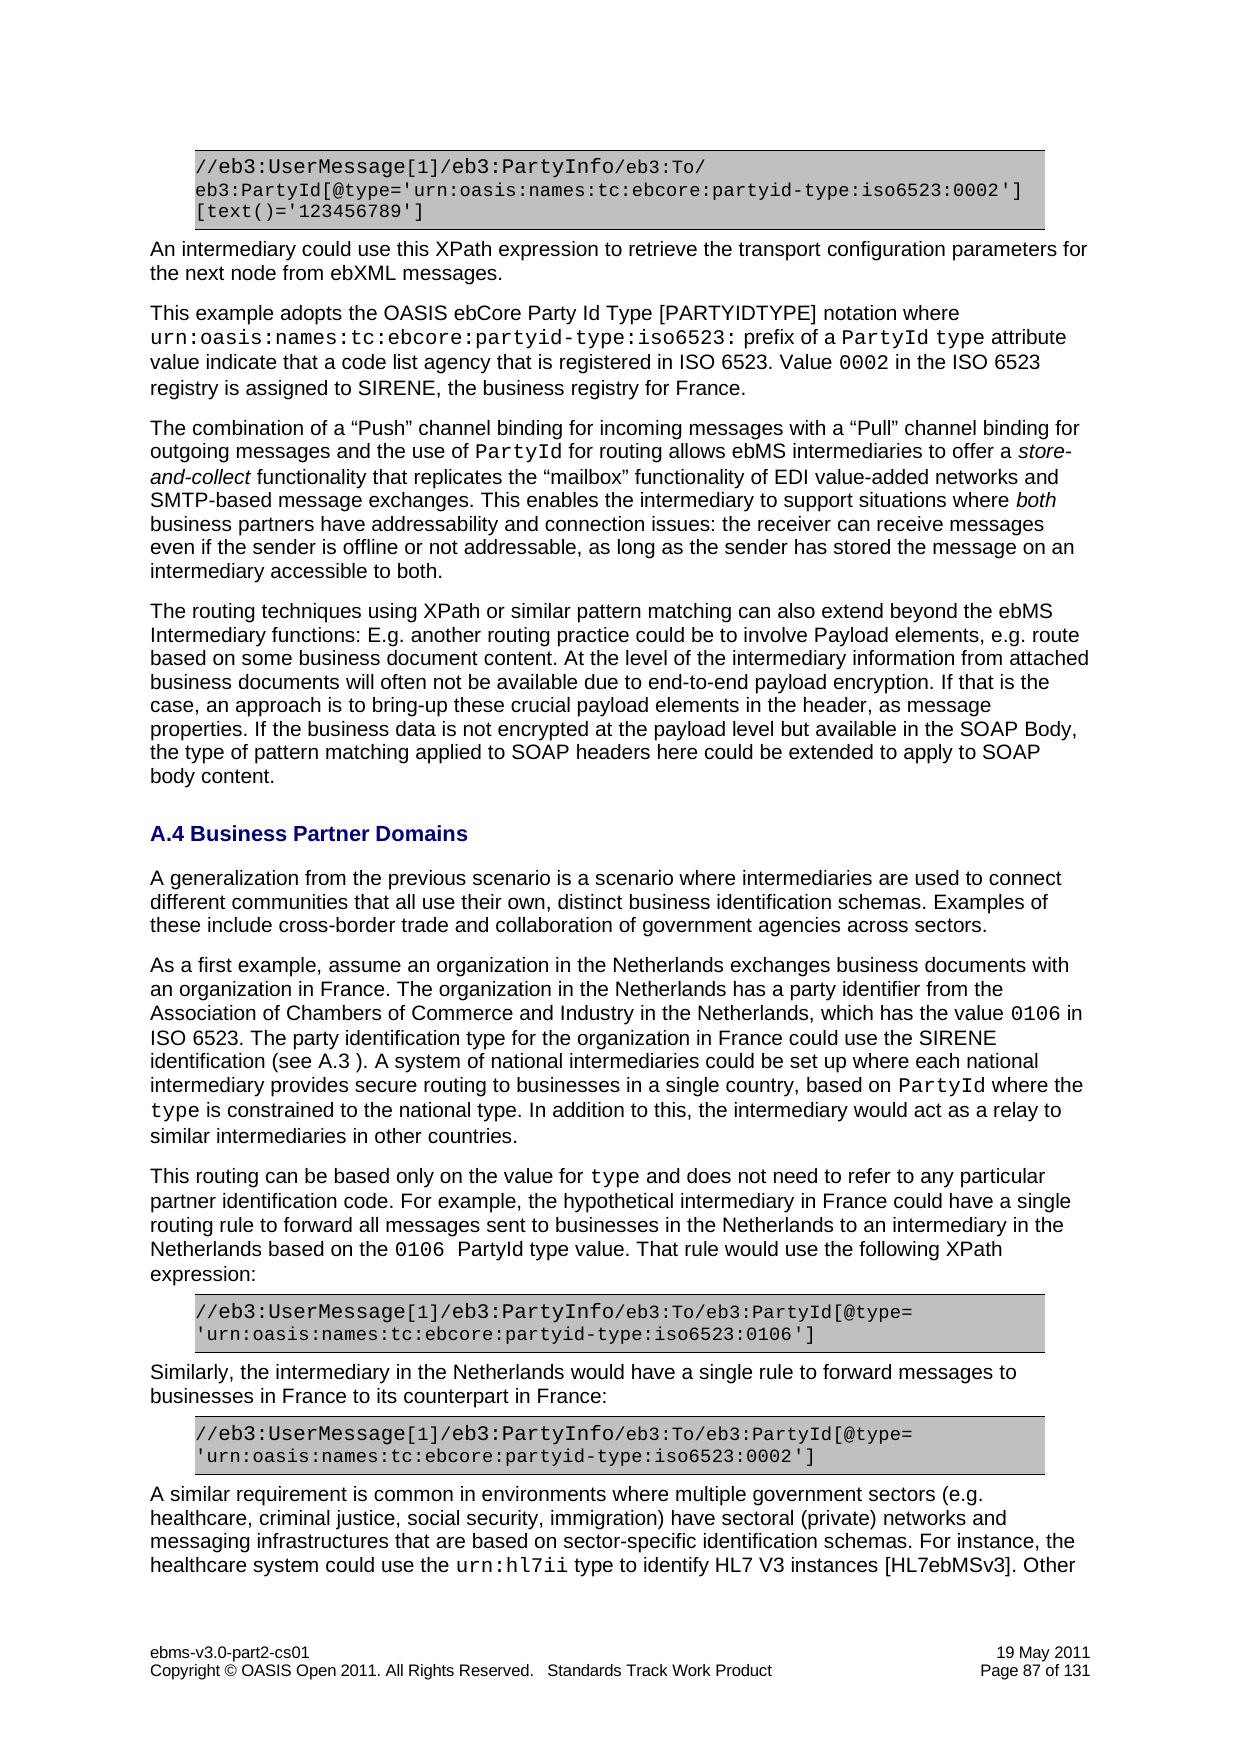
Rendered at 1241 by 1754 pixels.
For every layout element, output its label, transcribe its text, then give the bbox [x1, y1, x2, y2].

text A generalization from the previous scenario is a scenario where intermediaries are used to connect different communities that all use their own, distinct business identification schemas. Examples of these include cross-border trade and collaboration of government agencies across sectors. [150, 867, 1090, 937]
text The routing techniques using XPath or similar pattern matching can also extend beyond the ebMS Intermediary functions: E.g. another routing practice could be to involve Payload elements, e.g. route based on some business document content. At the level of the intermediary information from attached business documents will often not be available due to end-to-end payload encryption. If that is the case, an approach is to bring-up these crucial payload elements in the header, as message properties. If the business data is not encrypted at the payload level but available in the SOAP Body, the type of pattern matching applied to SOAP headers here could be extended to apply to SOAP body content. [150, 599, 1090, 788]
text This example adopts the OASIS ebCore Party Id Type [PARTYIDTYPE] notation where urn:oasis:names:tc:ebcore:partyid-type:iso6523: prefix of a PartyId type attribute value indicate that a code list agency that is registered in ISO 6523. Value 0002 in the ISO 6523 registry is assigned to SIRENE, the business registry for France. [150, 302, 1090, 399]
text A similar requirement is common in environments where multiple government sectors (e.g. healthcare, criminal justice, social security, immigration) have sectoral (private) networks and messaging infrastructures that are based on sector-specific identification schemas. For instance, the healthcare system could use the urn:hl7ii type to identify HL7 V3 instances [HL7ebMSv3]. Other [150, 1483, 1090, 1579]
text //eb3:UserMessage[1]/eb3:PartyInfo/eb3:To/eb3:PartyId[@type='urn:oasis:names:tc:ebcore:partyid-type:iso6523:0002'][text()='123456789'] [195, 151, 1045, 229]
text //eb3:UserMessage[1]/eb3:PartyInfo/eb3:To/eb3:PartyId[@type= 'urn:oasis:names:tc:ebcore:partyid-type:iso6523:0002'] [195, 1417, 1045, 1474]
subtitle Business Partner Domains [150, 821, 1090, 846]
text As a first example, assume an organization in the Netherlands exchanges business documents with an organization in France. The organization in the Netherlands has a party identifier from the Association of Chambers of Commerce and Industry in the Netherlands, which has the value 0106 in ISO 6523. The party identification type for the organization in France could use the SIRENE identification (see A.3 ). A system of national intermediaries could be set up where each national intermediary provides secure routing to businesses in a single country, based on PartyId where the type is constrained to the national type. In addition to this, the intermediary would act as a relay to similar intermediaries in other countries. [150, 954, 1090, 1148]
text //eb3:UserMessage[1]/eb3:PartyInfo/eb3:To/eb3:PartyId[@type= 'urn:oasis:names:tc:ebcore:partyid-type:iso6523:0106'] [195, 1295, 1045, 1352]
text Similarly, the intermediary in the Netherlands would have a single rule to forward messages to businesses in France to its counterpart in France: [150, 1361, 1090, 1408]
text This routing can be based only on the value for type and does not need to refer to any particular partner identification code. For example, the hypothetical intermediary in France could have a single routing rule to forward all messages sent to businesses in the Netherlands to an intermediary in the Netherlands based on the 0106 PartyId type value. That rule would use the following XPath expression: [150, 1164, 1090, 1286]
text An intermediary could use this XPath expression to retrieve the transport configuration parameters for the next node from ebXML messages. [150, 238, 1090, 285]
text The combination of a “Push” channel binding for incoming messages with a “Pull” channel binding for outgoing messages and the use of PartyId for routing allows ebMS intermediaries to offer a store-and-collect functionality that replicates the “mailbox” functionality of EDI value-added networks and SMTP-based message exchanges. This enables the intermediary to support situations where both business partners have addressability and connection issues: the receiver can receive messages even if the sender is offline or not addressable, as long as the sender has stored the message on an intermediary accessible to both. [150, 416, 1090, 583]
